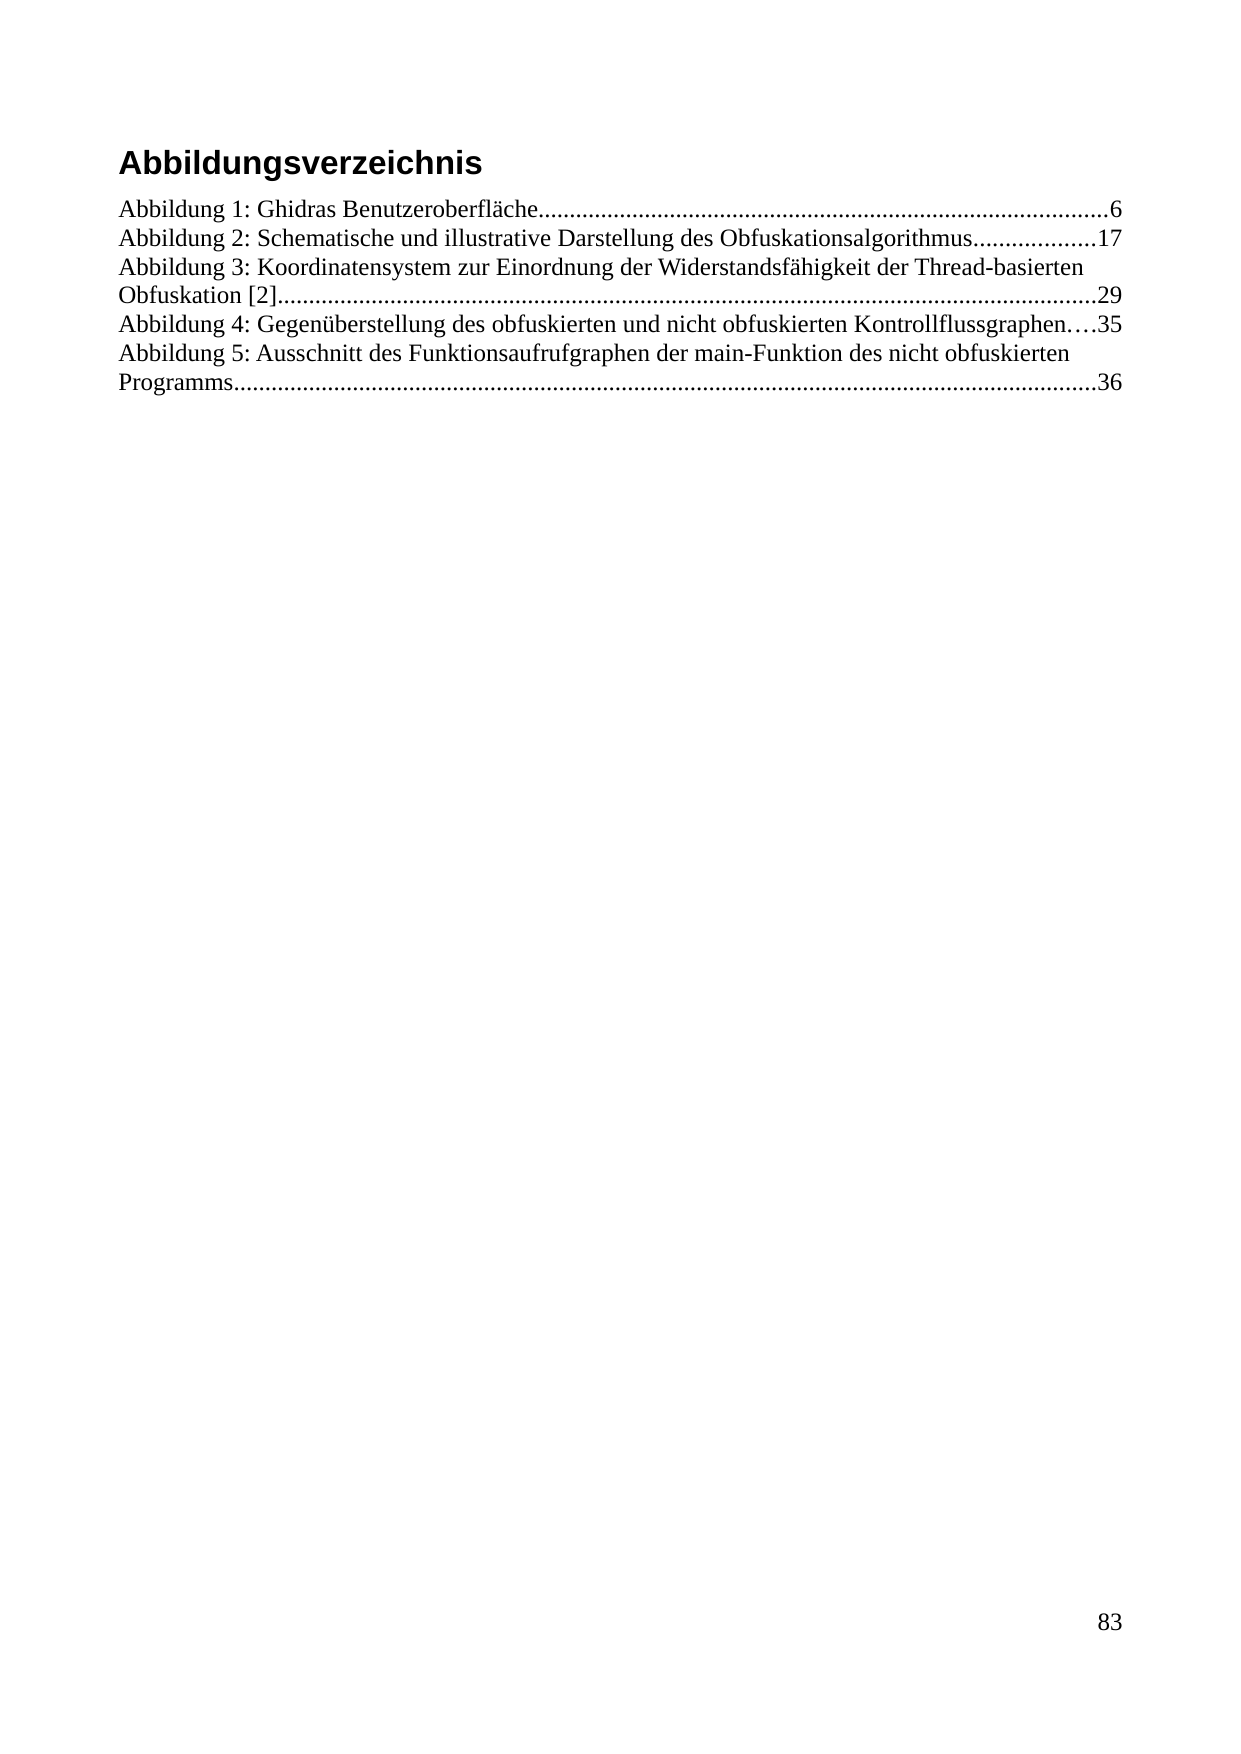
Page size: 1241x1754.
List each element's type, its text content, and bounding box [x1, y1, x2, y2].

text Abbildung 5: Ausschnitt des Funktionsaufrufgraphen der main-Funktion des nicht obfuskierten Programms 36 [118, 338, 1122, 395]
text Abbildung 1: Ghidras Benutzeroberfläche 6 [118, 194, 1122, 223]
text Abbildung 3: Koordinatensystem zur Einordnung der Widerstandsfähigkeit der Thread-basierten Obfuskation [2] 29 [118, 252, 1122, 309]
text Abbildung 4: Gegenüberstellung des obfuskierten und nicht obfuskierten Kontrollflussgraphen 35 [118, 309, 1122, 338]
text Abbildung 2: Schematische und illustrative Darstellung des Obfuskationsalgorithmus 17 [118, 223, 1122, 252]
subtitle Abbildungsverzeichnis [118, 143, 1122, 182]
